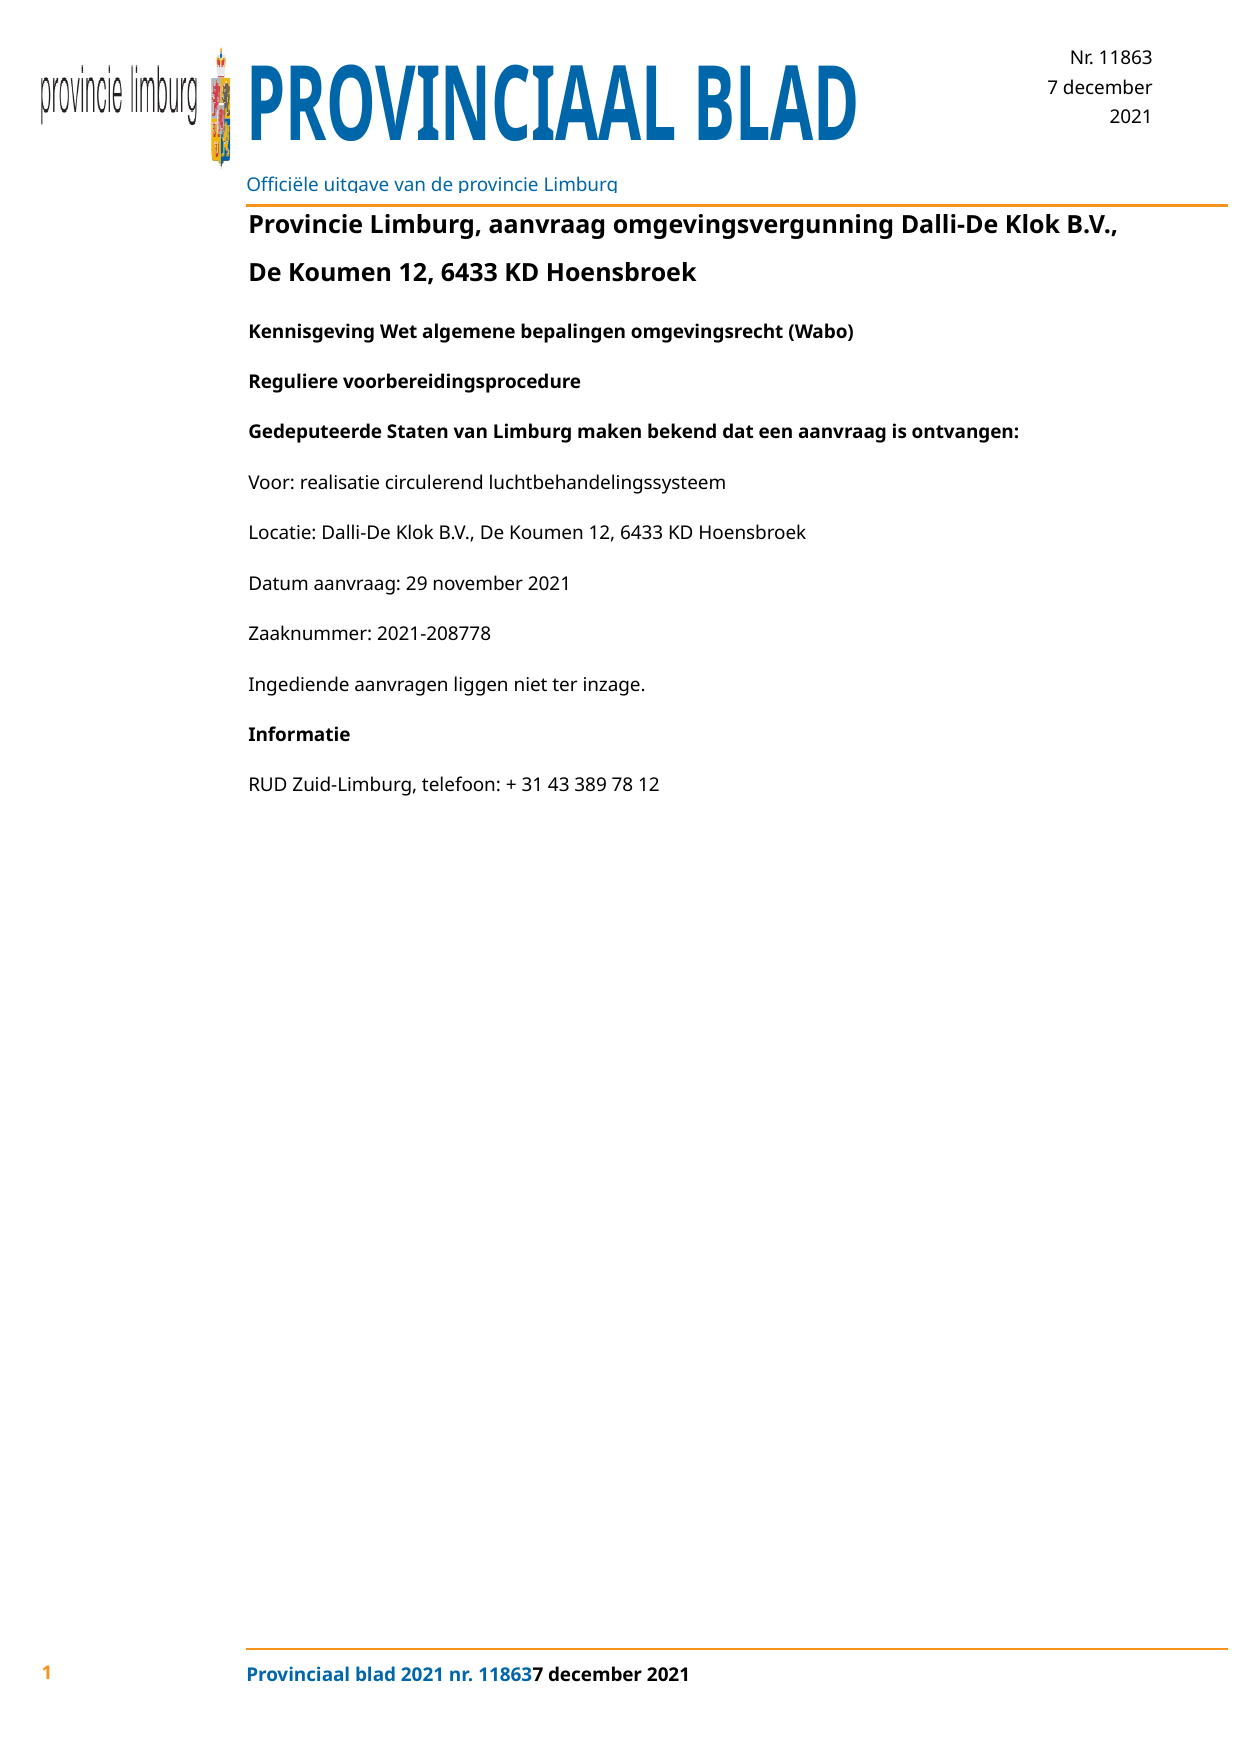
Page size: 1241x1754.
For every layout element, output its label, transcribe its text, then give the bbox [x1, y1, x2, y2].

text Reguliere voorbereidingsprocedure [248, 368, 1152, 394]
text Informatie [248, 721, 1152, 747]
text Locatie: Dalli-De Klok B.V., De Koumen 12, 6433 KD Hoensbroek [248, 519, 1152, 545]
text Kennisgeving Wet algemene bepalingen omgevingsrecht (Wabo) [248, 318, 1152, 344]
text Datum aanvraag: 29 november 2021 [248, 570, 1152, 596]
text Gedeputeerde Staten van Limburg maken bekend dat een aanvraag is ontvangen: [248, 419, 1152, 444]
text Zaaknummer: 2021-208778 [248, 620, 1152, 646]
text Provincie Limburg, aanvraag omgevingsvergunning Dalli-De Klok B.V., De Koumen 12, 6433 KD Hoensbroek [248, 207, 1152, 288]
picture [41, 47, 231, 172]
text Ingediende aanvragen liggen niet ter inzage. [248, 671, 1152, 697]
text Voor: realisatie circulerend luchtbehandelingssysteem [248, 469, 1152, 495]
text RUD Zuid-Limburg, telefoon: + 31 43 389 78 12 [248, 772, 1152, 797]
